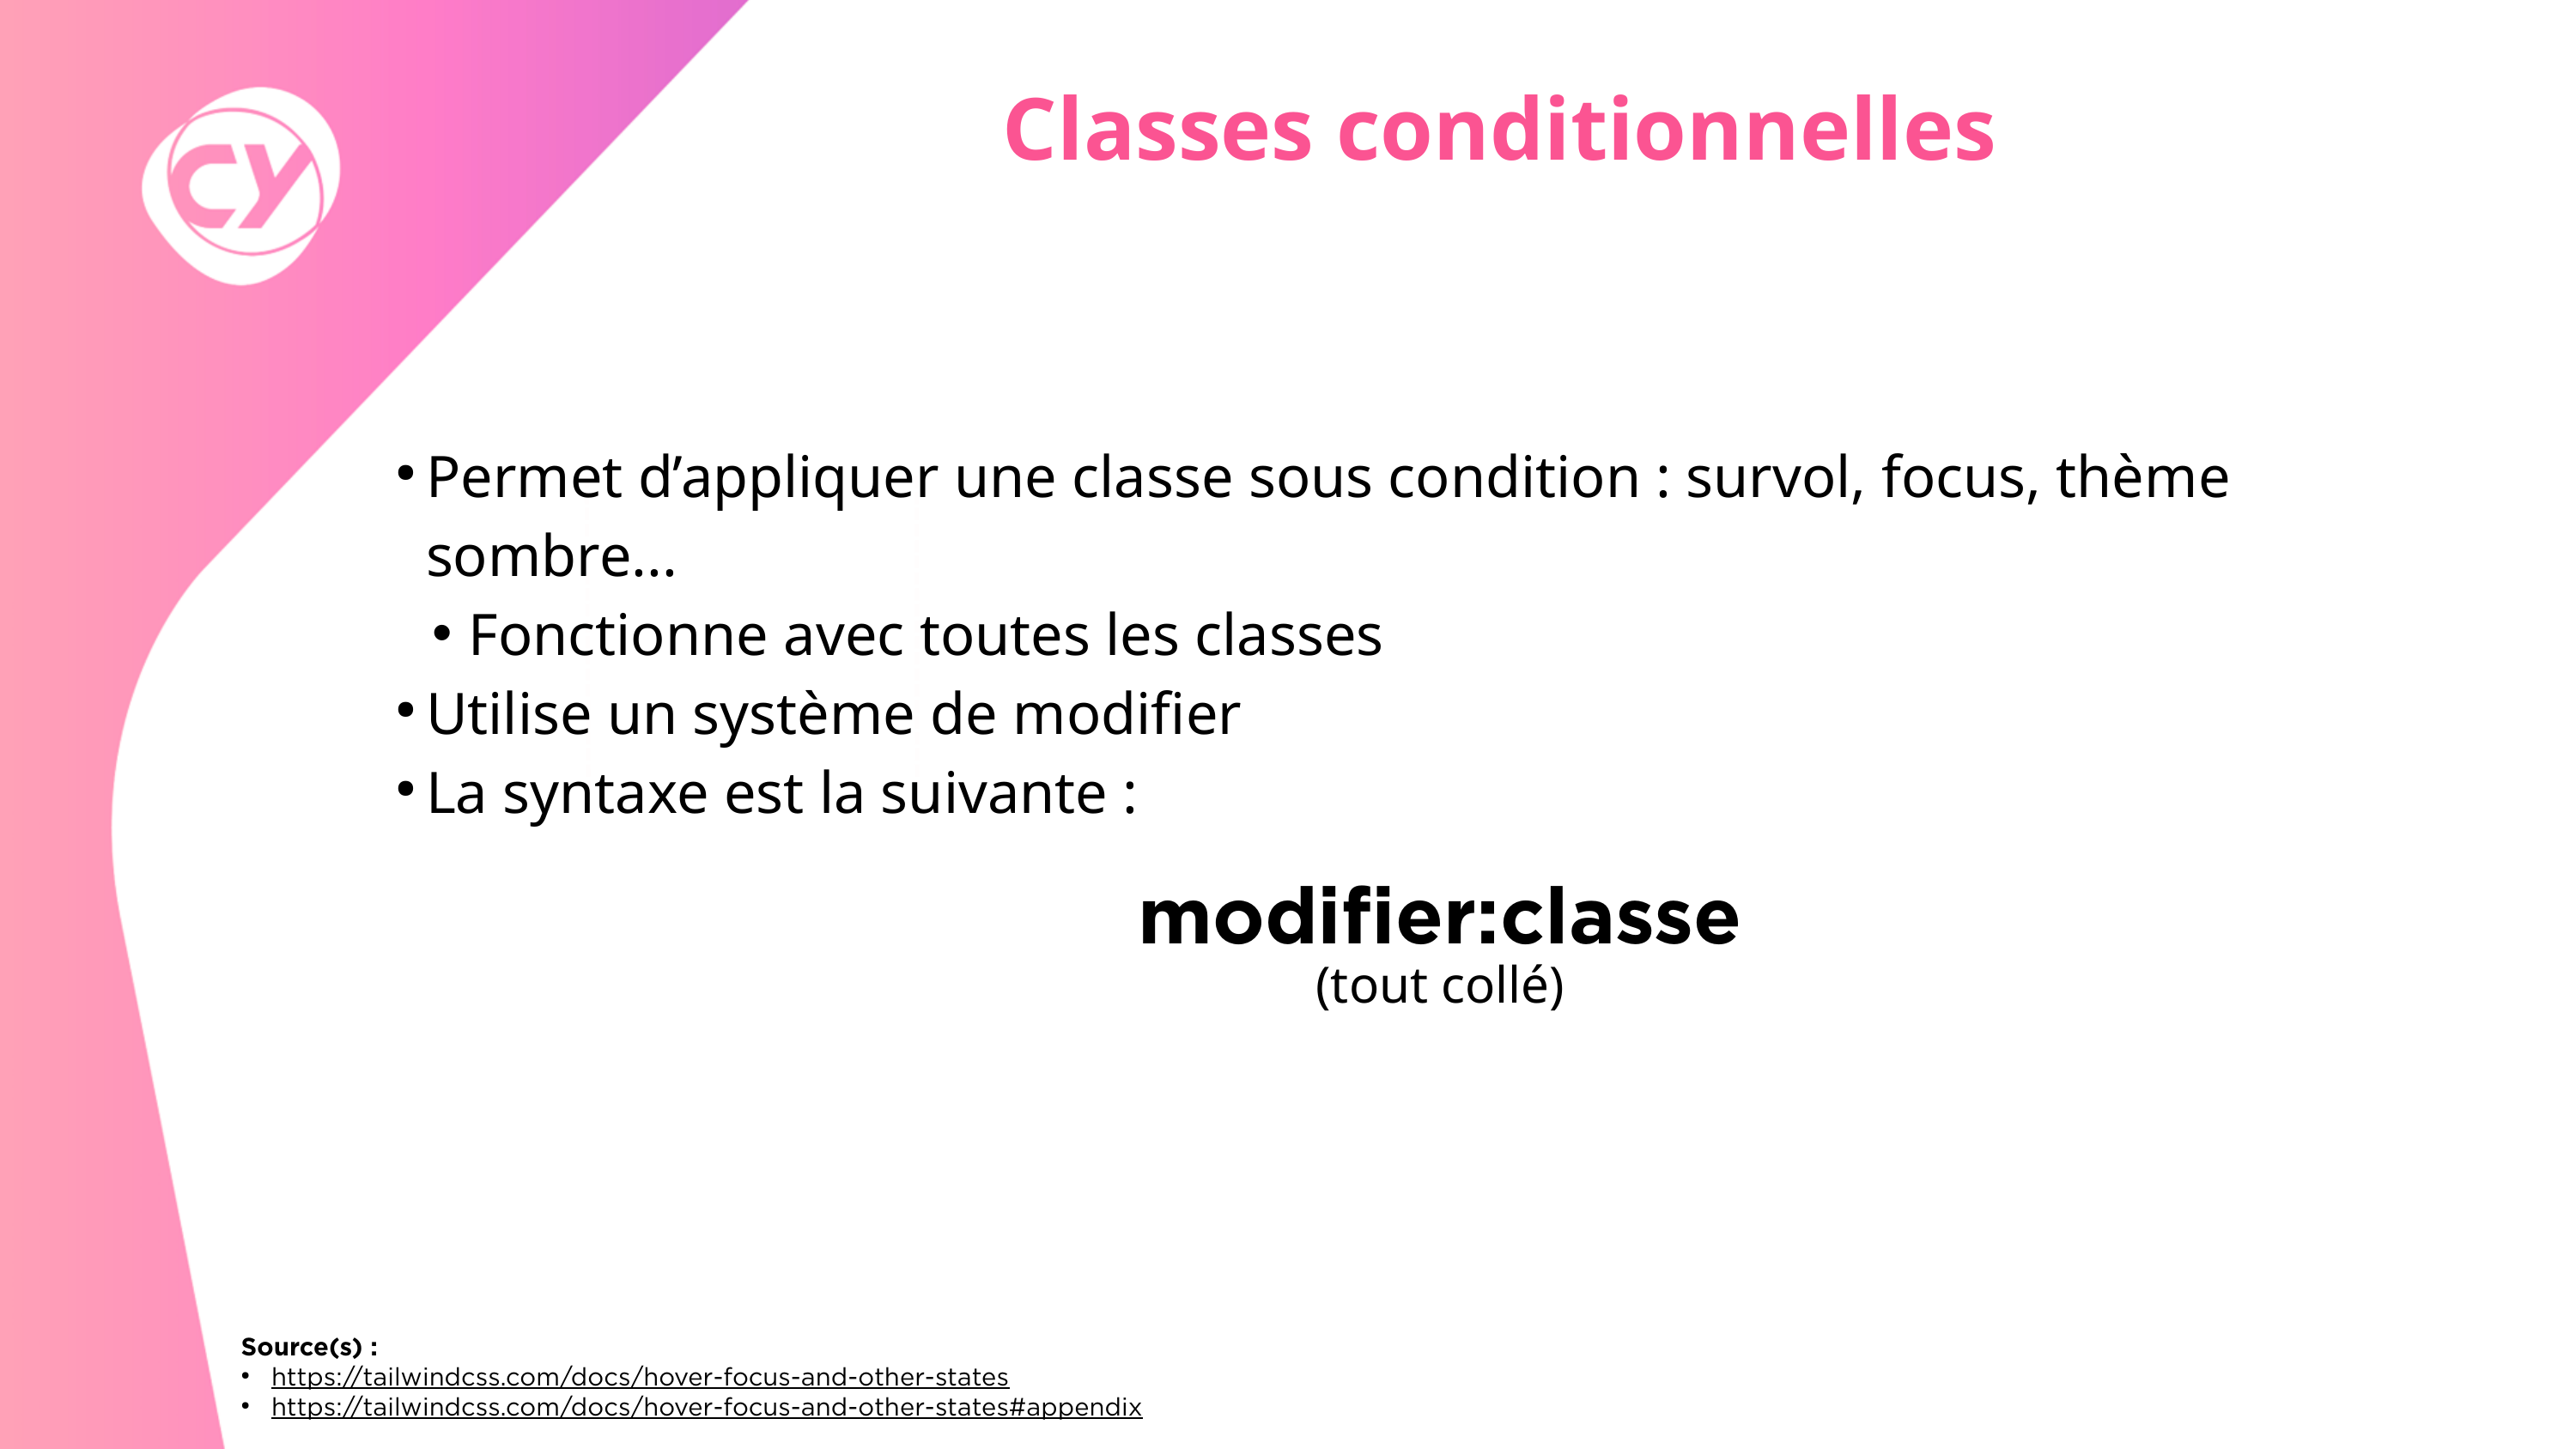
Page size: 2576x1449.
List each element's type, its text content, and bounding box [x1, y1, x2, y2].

text_box (tout collé) [1105, 943, 1775, 1017]
picture [0, 0, 2576, 1449]
text_box Source(s) : https://tailwindcss.com/docs/hover-focus-and-other-states https://tailwindcss.com/docs/hover-focus-and-other-states#appendix [228, 1325, 1504, 1428]
text_box modifier:classe [1105, 862, 1775, 943]
text_box Permet d’appliquer une classe sous condition : survol, focus, thème sombre... Fonctionne avec toutes les classes Utilise un système de modifier La syntaxe est la suivante : [395, 429, 2460, 825]
text_box Classes conditionnelles [689, 57, 2311, 178]
